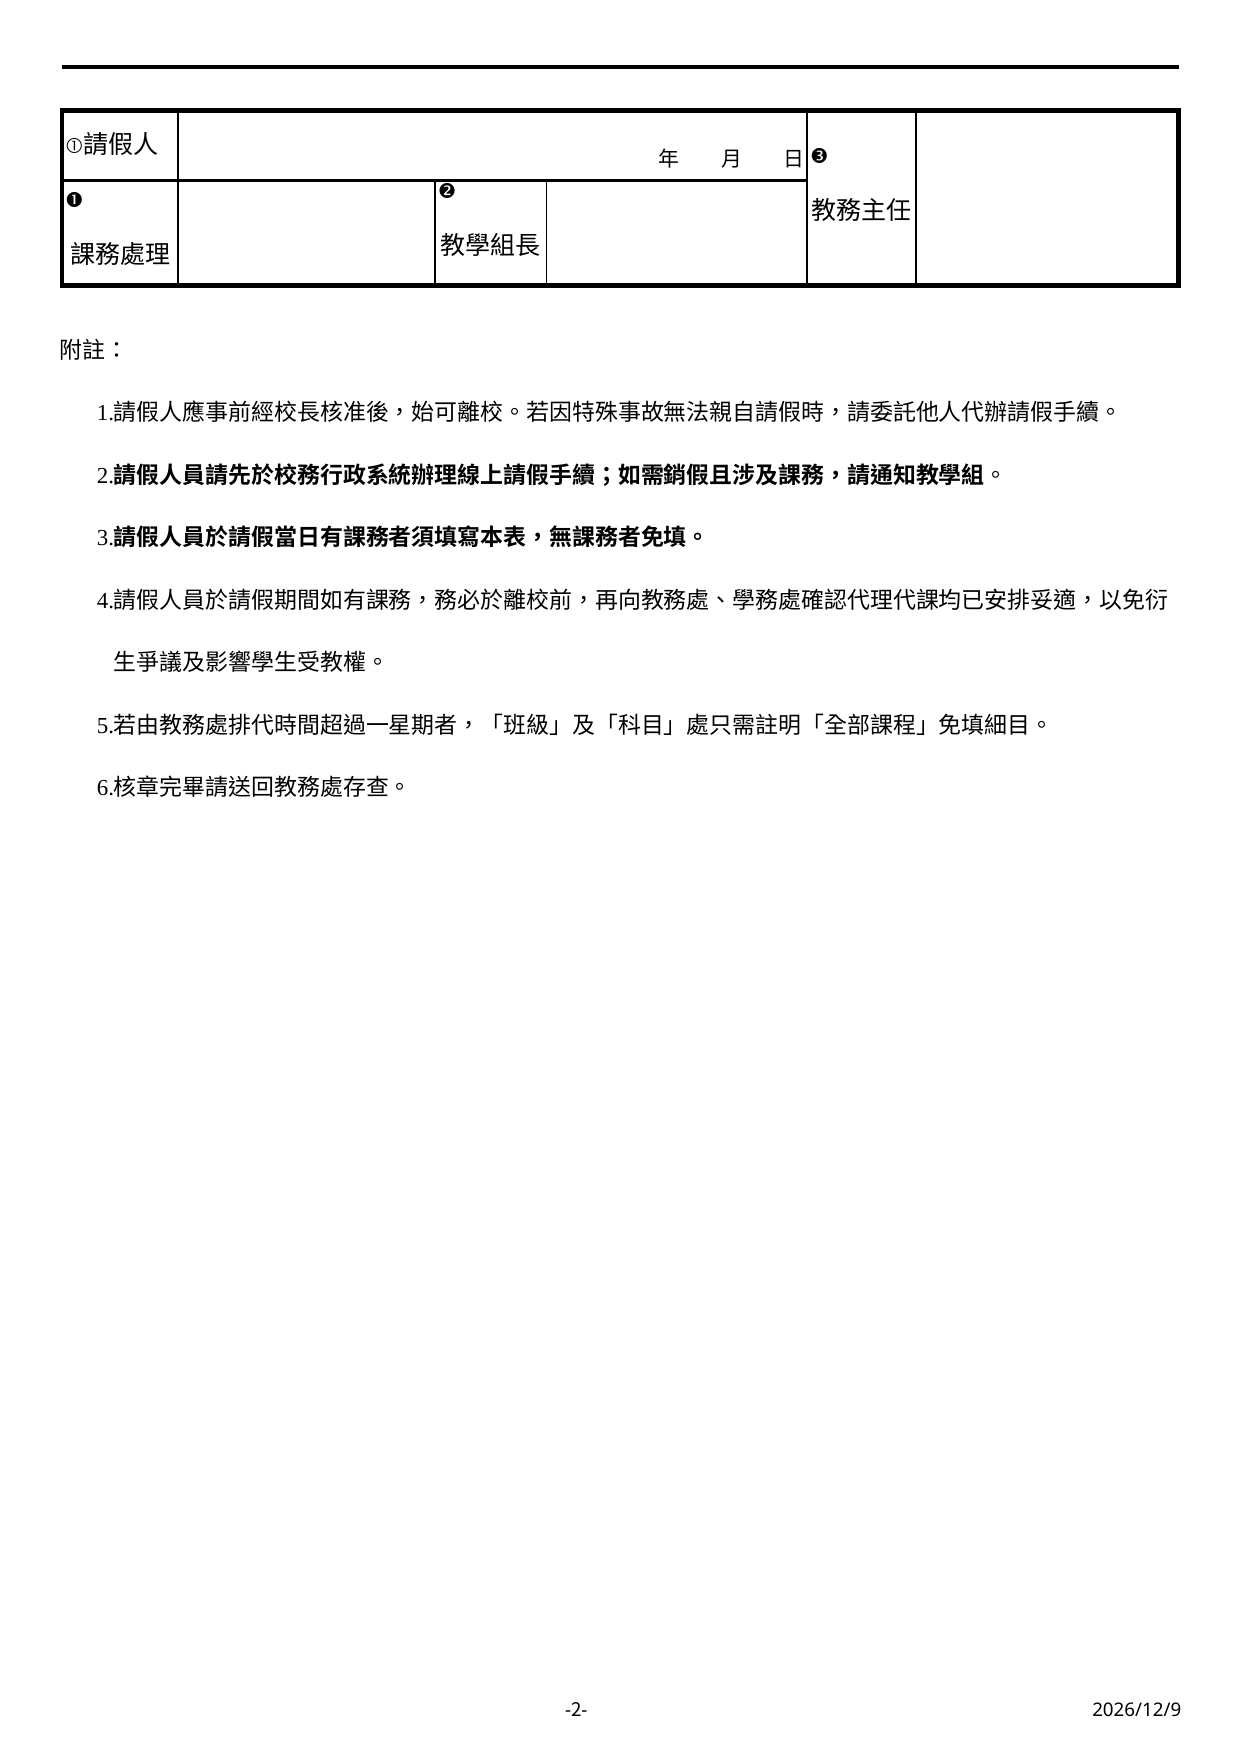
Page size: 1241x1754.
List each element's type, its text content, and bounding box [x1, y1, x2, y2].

text 2.請假人員請先於校務行政系統辦理線上請假手續；如需銷假且涉及課務，請通知教學組。 [97, 432, 1181, 494]
table_cell [547, 69, 807, 108]
table_cell [547, 182, 806, 283]
table_cell 請假人 [64, 113, 177, 179]
table_cell  教學組長 [436, 182, 546, 283]
table_cell [178, 69, 435, 108]
table_cell  課務處理 [64, 182, 177, 283]
table_cell [807, 69, 916, 108]
text 附註： [59, 307, 1181, 369]
text 4.請假人員於請假期間如有課務，務必於離校前，再向教務處、學務處確認代理代課均已安排妥適，以免衍生爭議及影響學生受教權。 [97, 557, 1181, 682]
text 3.請假人員於請假當日有課務者須填寫本表，無課務者免填。 [97, 494, 1181, 557]
text 1.請假人應事前經校長核准後，始可離校。若因特殊事故無法親自請假時，請委託他人代辦請假手續。 [97, 369, 1181, 432]
table_cell [62, 69, 178, 108]
table_cell [179, 182, 434, 283]
table_cell [916, 69, 1179, 108]
table_cell [917, 113, 1176, 283]
table_cell 年 月 日 [179, 113, 806, 179]
text 5.若由教務處排代時間超過一星期者，「班級」及「科目」處只需註明「全部課程」免填細目。 [97, 682, 1181, 744]
text 6.核章完畢請送回教務處存查。 [97, 744, 1181, 807]
table_cell  教務主任 [808, 113, 915, 283]
table_cell [435, 69, 547, 108]
